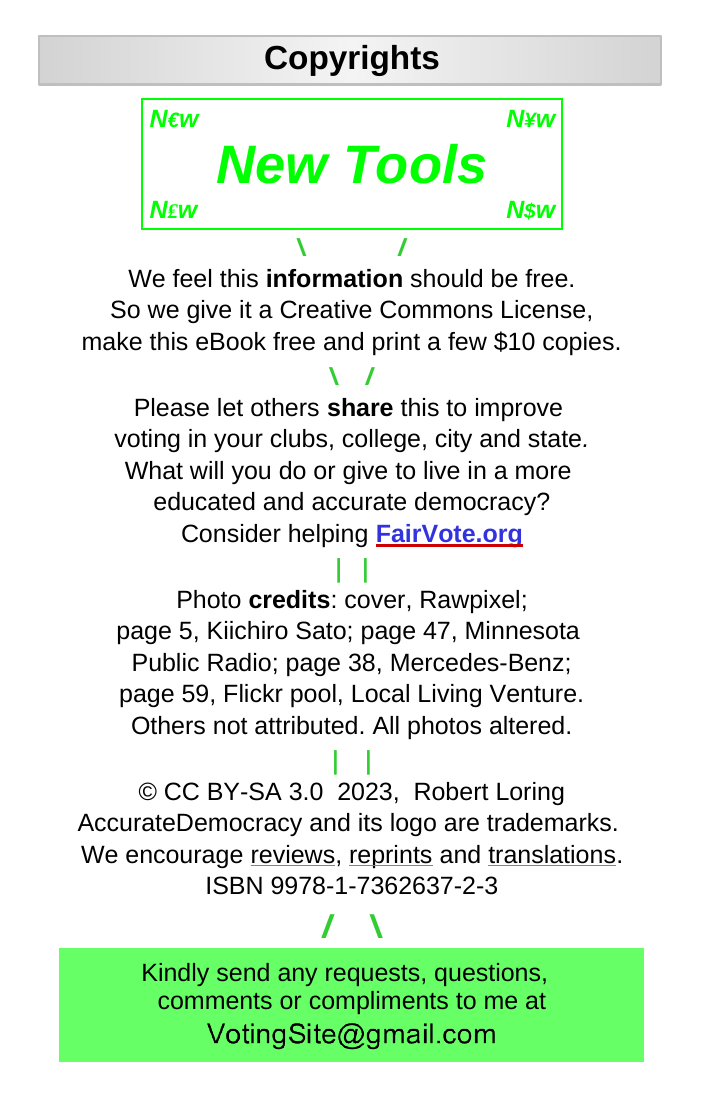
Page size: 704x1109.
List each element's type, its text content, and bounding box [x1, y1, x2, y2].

table_cell Copyrights N€w N¥w New Tools N₤w N$w \ / We feel this information should be free. So we give it a Creative Commons License, make this eBook free and print a few $10 copies. \ / Please let others share this to improve voting in your clubs, college, city and state. What will you do or give to live in a more educated and accurate democracy? Consider helping FairVote.org | | Photo credits: cover, Rawpixel; page 5, Kiichiro Sato; page 47, Minnesota Public Radio; page 38, Mercedes-Benz; page 59, Flickr pool, Local Living Venture. Others not attributed. All photos altered. | | © CC BY-SA 3.0 2023, Robert Loring AccurateDemocracy and its logo are trademarks. We encourage reviews, reprints and translations. ISBN 9978-1-7362637-2-3 / \ Kindly send any requests, questions, comments or compliments to me at [29, 30, 674, 1078]
picture [196, 1015, 508, 1053]
